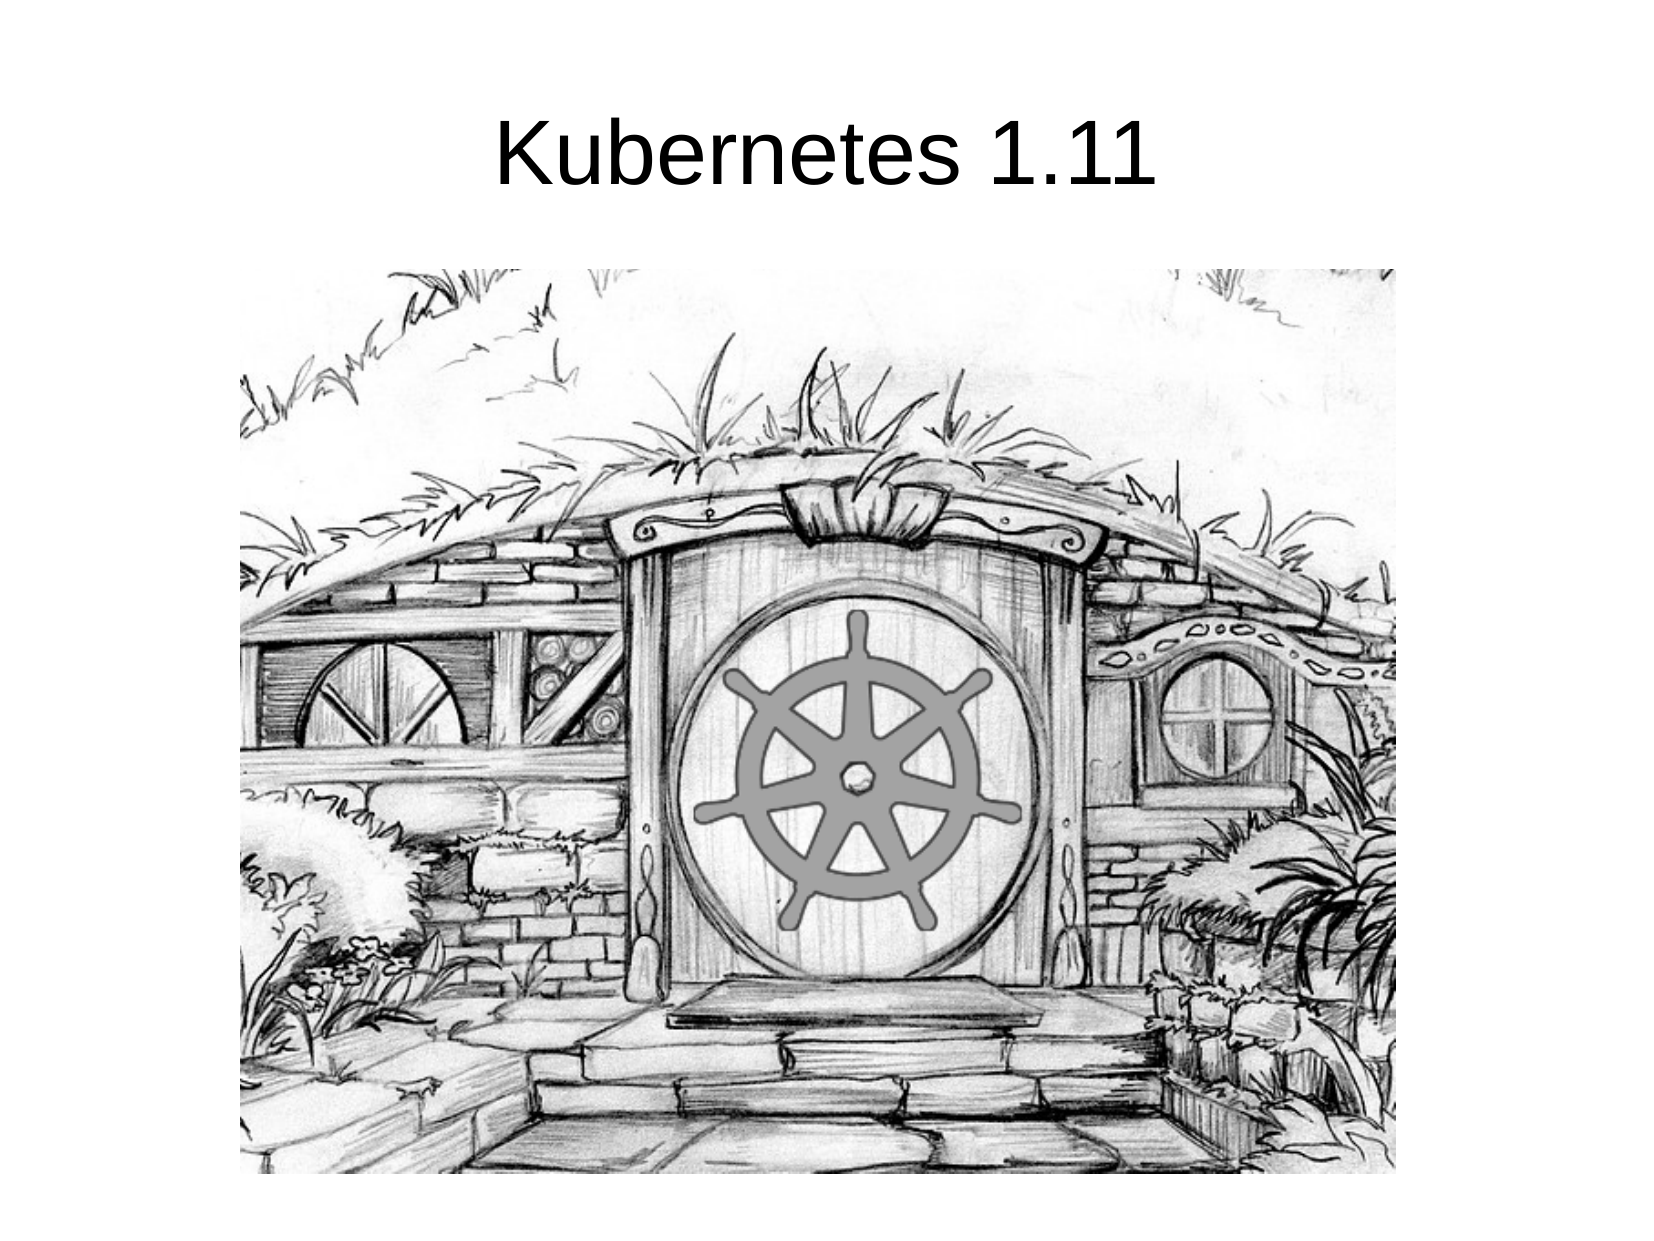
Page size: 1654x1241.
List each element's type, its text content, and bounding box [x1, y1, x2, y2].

picture [240, 269, 1396, 1174]
title Kubernetes 1.11 [82, 49, 1571, 257]
